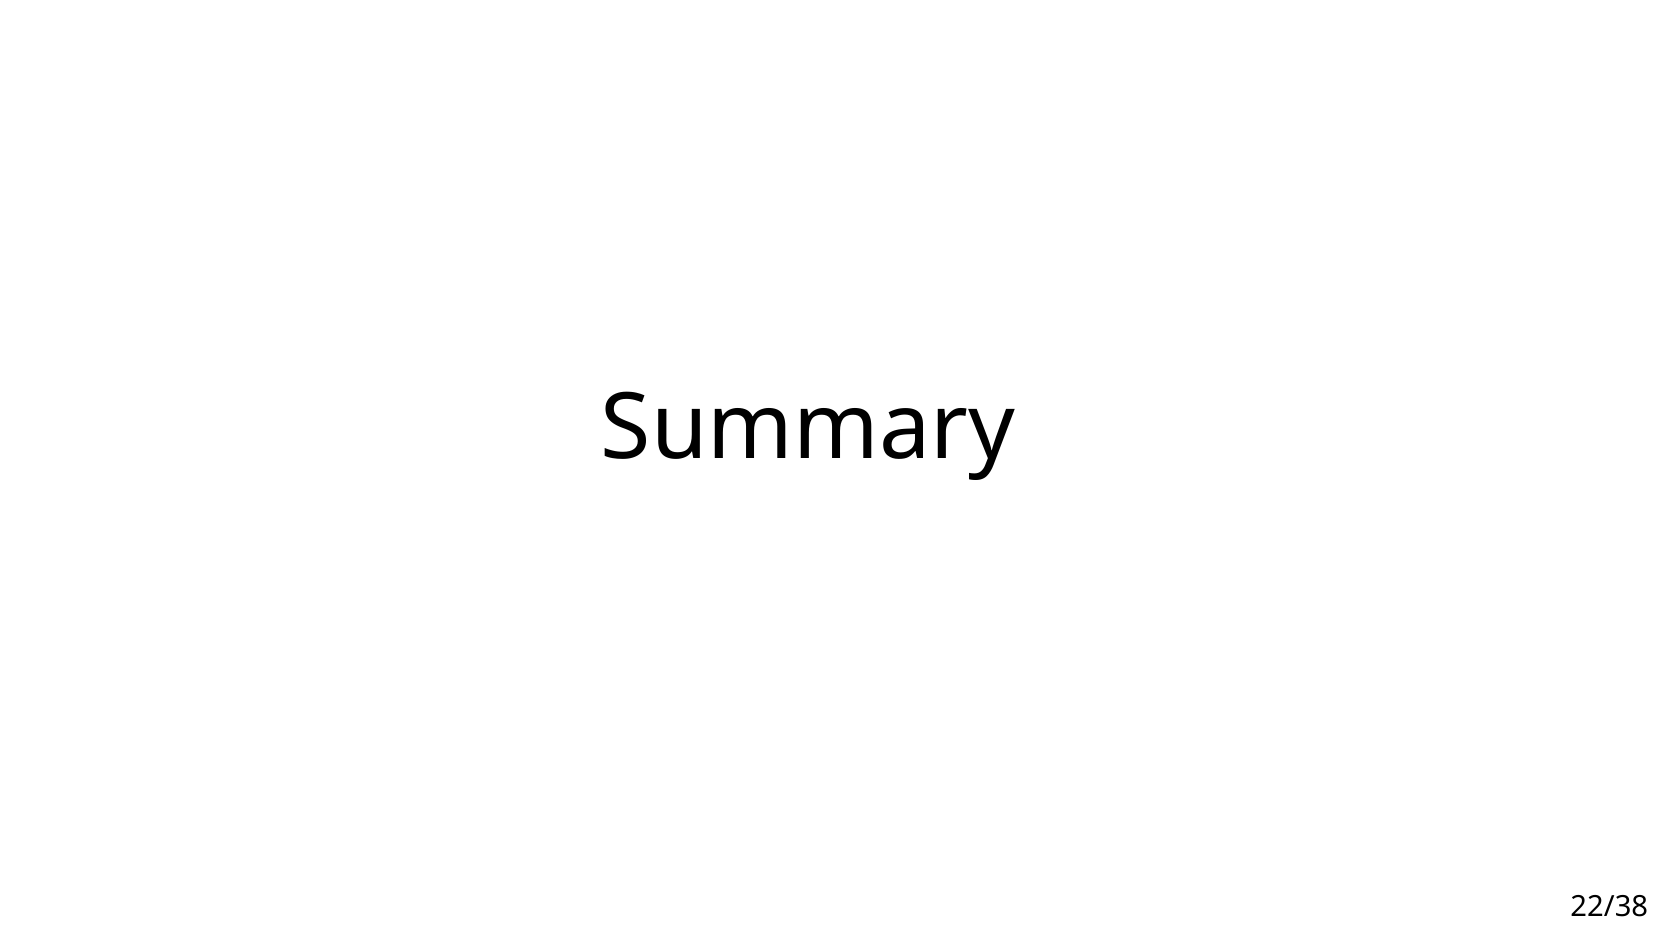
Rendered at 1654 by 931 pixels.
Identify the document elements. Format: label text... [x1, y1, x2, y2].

title Summary [64, 345, 1553, 501]
